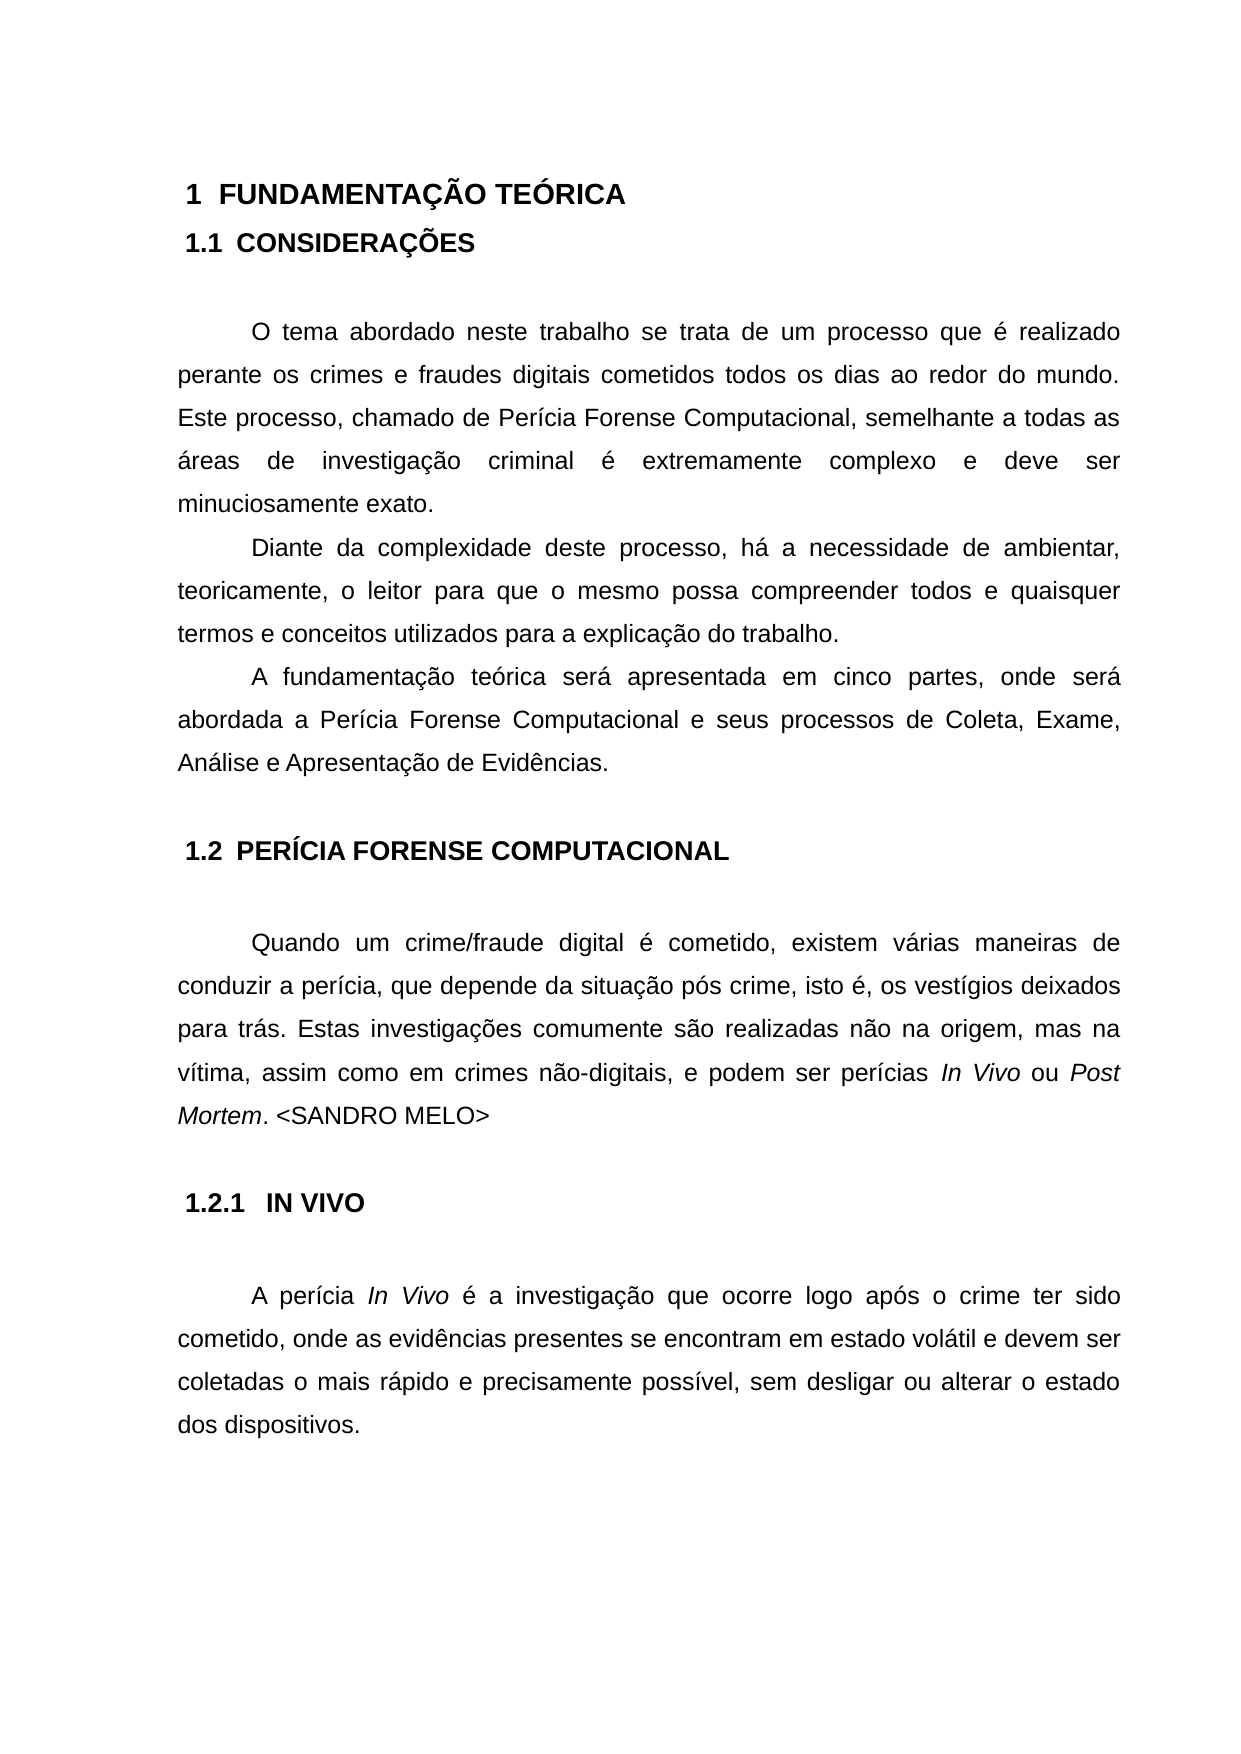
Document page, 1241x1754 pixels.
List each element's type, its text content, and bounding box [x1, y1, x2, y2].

list PERÍCIA FORENSE COMPUTACIONAL [177, 834, 1122, 866]
list CONSIDERAÇÕES [177, 227, 1122, 258]
text A perícia In Vivo é a investigação que ocorre logo após o crime ter sido cometido, onde as evidências presentes se encontram em estado volátil e devem ser coletadas o mais rápido e precisamente possível, sem desligar ou alterar o estado dos dispositivos. [177, 1281, 1122, 1439]
text Quando um crime/fraude digital é cometido, existem várias maneiras de conduzir a perícia, que depende da situação pós crime, isto é, os vestígios deixados para trás. Estas investigações comumente são realizadas não na origem, mas na vítima, assim como em crimes não-digitais, e podem ser perícias In Vivo ou Post Mortem. <SANDRO MELO> [177, 928, 1122, 1129]
list IN VIVO [177, 1187, 1122, 1218]
text Diante da complexidade deste processo, há a necessidade de ambientar, teoricamente, o leitor para que o mesmo possa compreender todos e quaisquer termos e conceitos utilizados para a explicação do trabalho. [177, 533, 1122, 648]
text A fundamentação teórica será apresentada em cinco partes, onde será abordada a Perícia Forense Computacional e seus processos de Coleta, Exame, Análise e Apresentação de Evidências. [177, 662, 1122, 777]
list FUNDAMENTAÇÃO TEÓRICA [177, 177, 1122, 210]
text O tema abordado neste trabalho se trata de um processo que é realizado perante os crimes e fraudes digitais cometidos todos os dias ao redor do mundo. Este processo, chamado de Perícia Forense Computacional, semelhante a todas as áreas de investigação criminal é extremamente complexo e deve ser minuciosamente exato. [177, 317, 1122, 518]
